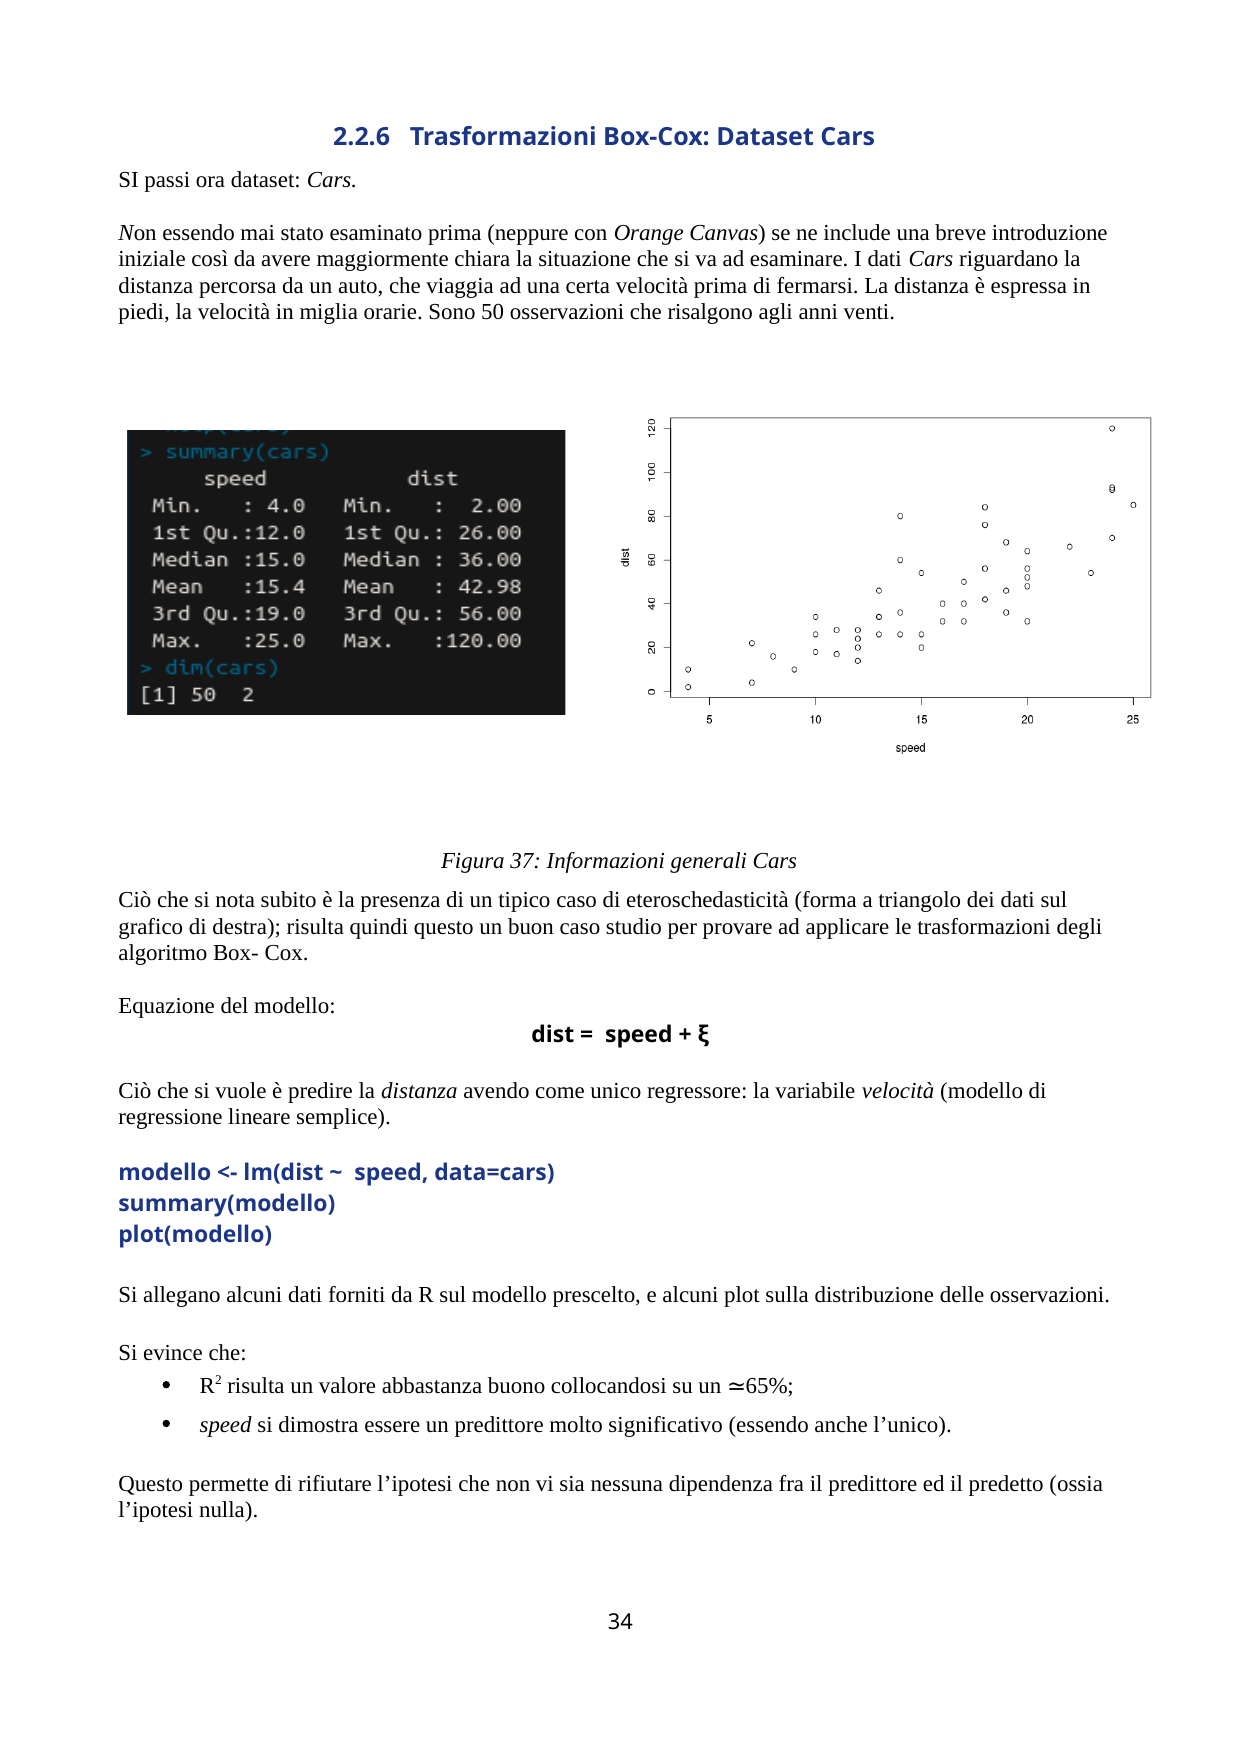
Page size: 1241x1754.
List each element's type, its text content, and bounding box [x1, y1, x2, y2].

list R2 risulta un valore abbastanza buono collocandosi su un ≃65%; [162, 1371, 1122, 1399]
picture [127, 430, 566, 715]
text SI passi ora dataset: Cars. [118, 166, 1122, 193]
list Questo permette di rifiutare l’ipotesi che non vi sia nessuna dipendenza fra il predittore ed il predetto (ossia l’ipotesi nulla). [118, 1470, 1122, 1523]
text Non essendo mai stato esaminato prima (neppure con Orange Canvas) se ne include una breve introduzione iniziale così da avere maggiormente chiara la situazione che si va ad esaminare. I dati Cars riguardano la distanza percorsa da un auto, che viaggia ad una certa velocità prima di fermarsi. La distanza è espressa in piedi, la velocità in miglia orarie. Sono 50 osservazioni che risalgono agli anni venti. [118, 219, 1122, 324]
list speed si dimostra essere un predittore molto significativo (essendo anche l’unico). [162, 1411, 1122, 1438]
text modello <- lm(dist ~ speed, data=cars) [118, 1156, 1122, 1187]
text Ciò che si nota subito è la presenza di un tipico caso di eteroschedasticità (forma a triangolo dei dati sul grafico di destra); risulta quindi questo un buon caso studio per provare ad applicare le trasformazioni degli algoritmo Box- Cox. [118, 886, 1122, 965]
text Si allegano alcuni dati forniti da R sul modello prescelto, e alcuni plot sulla distribuzione delle osservazioni. [118, 1281, 1122, 1307]
subtitle Trasformazioni Box-Cox: Dataset Cars [118, 118, 1122, 152]
picture [617, 360, 1178, 770]
text Equazione del modello: [118, 992, 1122, 1018]
text Ciò che si vuole è predire la distanza avendo come unico regressore: la variabile velocità (modello di regressione lineare semplice). [118, 1077, 1122, 1129]
text Si evince che: [118, 1338, 1122, 1365]
text Figura 37: Informazioni generali Cars [118, 847, 1122, 874]
text summary(modello) [118, 1187, 1122, 1218]
text plot(modello) [118, 1218, 1122, 1250]
text dist = speed + ξ [118, 1018, 1122, 1049]
